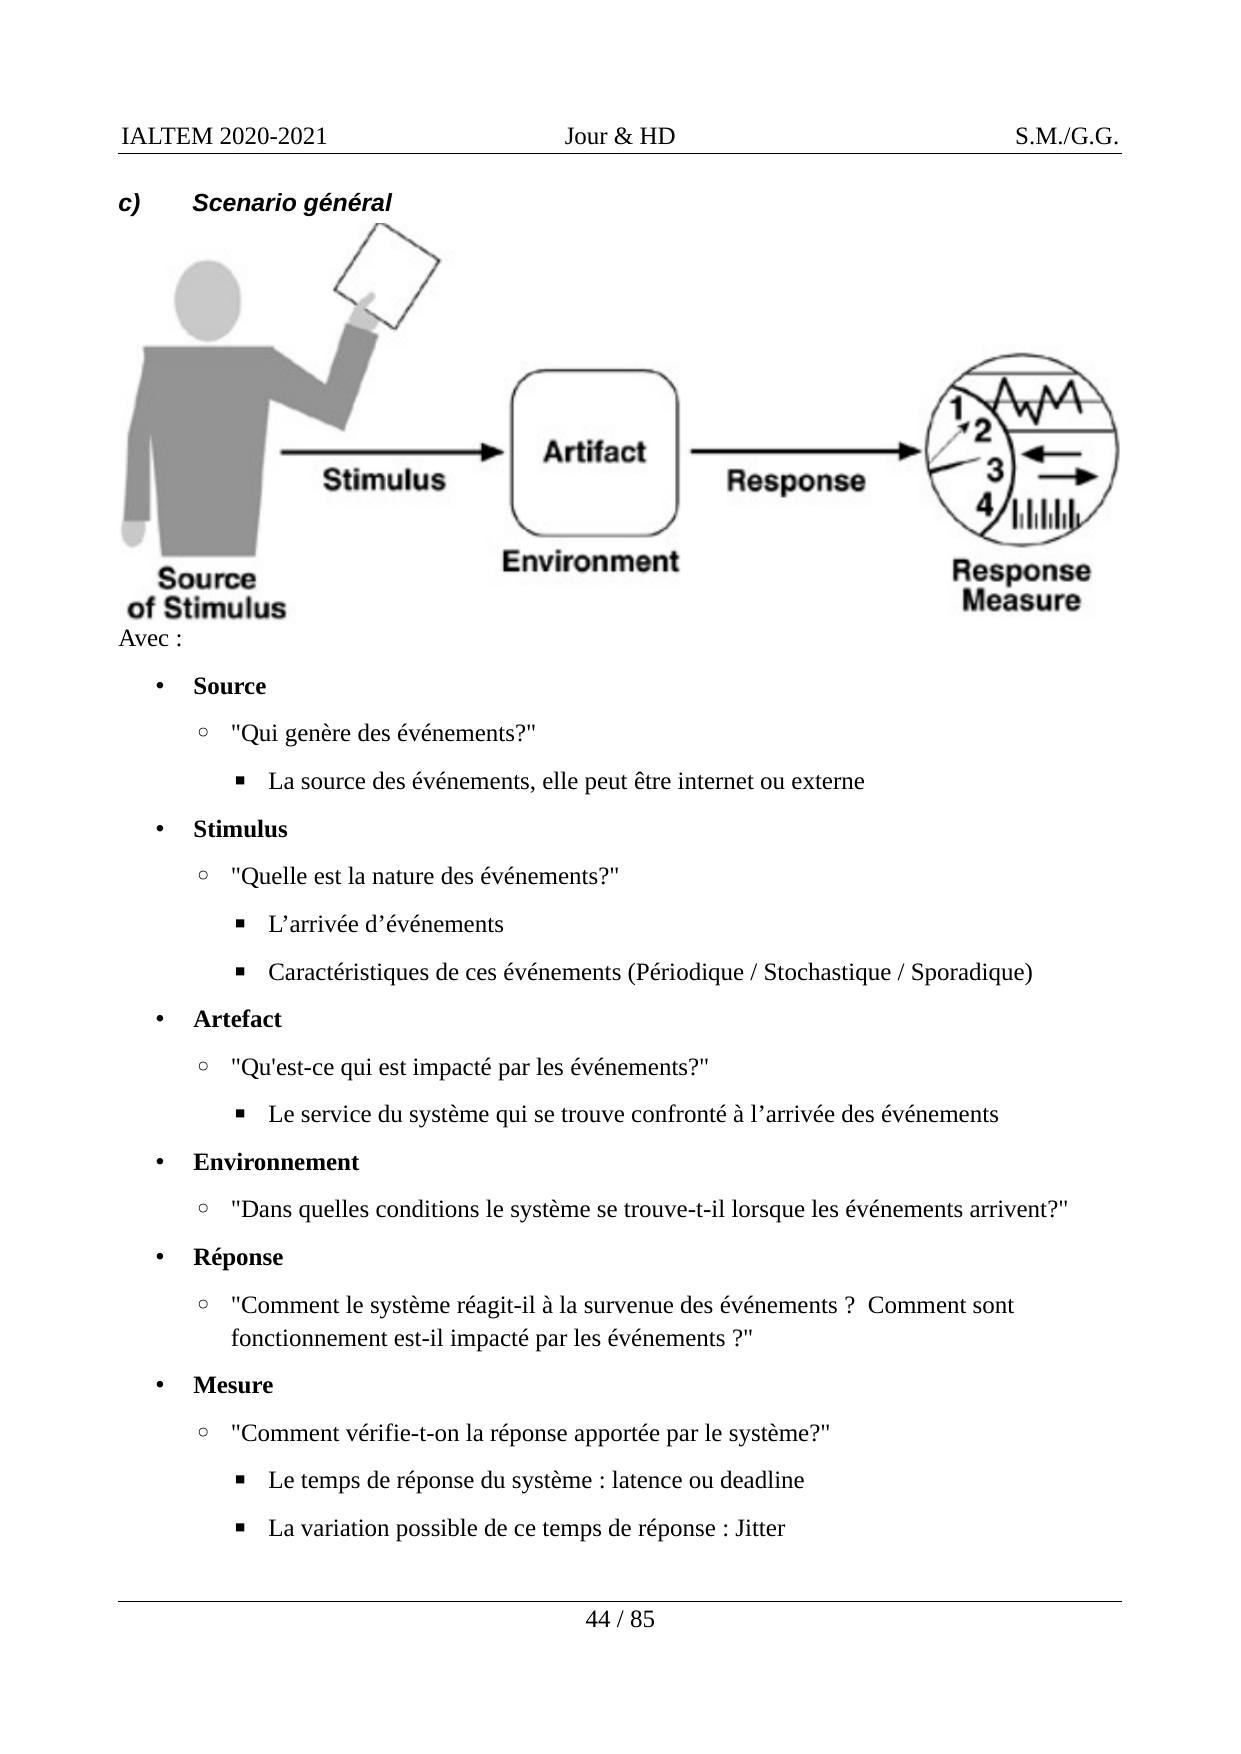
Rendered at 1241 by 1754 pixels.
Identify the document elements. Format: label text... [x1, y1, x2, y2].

list La variation possible de ce temps de réponse : Jitter [231, 1513, 1122, 1542]
list Mesure [156, 1370, 1122, 1399]
list Source [156, 671, 1122, 700]
text Avec : [118, 624, 1122, 652]
list Réponse [156, 1242, 1122, 1271]
list "Comment vérifie-t-on la réponse apportée par le système?" [193, 1418, 1122, 1447]
list Le temps de réponse du système : latence ou deadline [231, 1466, 1122, 1494]
list "Comment le système réagit-il à la survenue des événements ? Comment sont fonctionnement est-il impacté par les événements ?" [193, 1290, 1122, 1352]
list "Qui genère des événements?" [193, 718, 1122, 747]
list "Qu'est-ce qui est impacté par les événements?" [193, 1052, 1122, 1081]
list Le service du système qui se trouve confronté à l’arrivée des événements [231, 1099, 1122, 1128]
list L’arrivée d’événements [231, 909, 1122, 938]
list Caractéristiques de ces événements (Périodique / Stochastique / Sporadique) [231, 957, 1122, 985]
subtitle Scenario général [118, 188, 1122, 217]
picture [118, 223, 1123, 624]
list "Dans quelles conditions le système se trouve-t-il lorsque les événements arrivent?" [193, 1194, 1122, 1223]
list Environnement [156, 1147, 1122, 1176]
list "Quelle est la nature des événements?" [193, 861, 1122, 890]
list Stimulus [156, 814, 1122, 842]
list La source des événements, elle peut être internet ou externe [231, 766, 1122, 795]
list Artefact [156, 1004, 1122, 1033]
